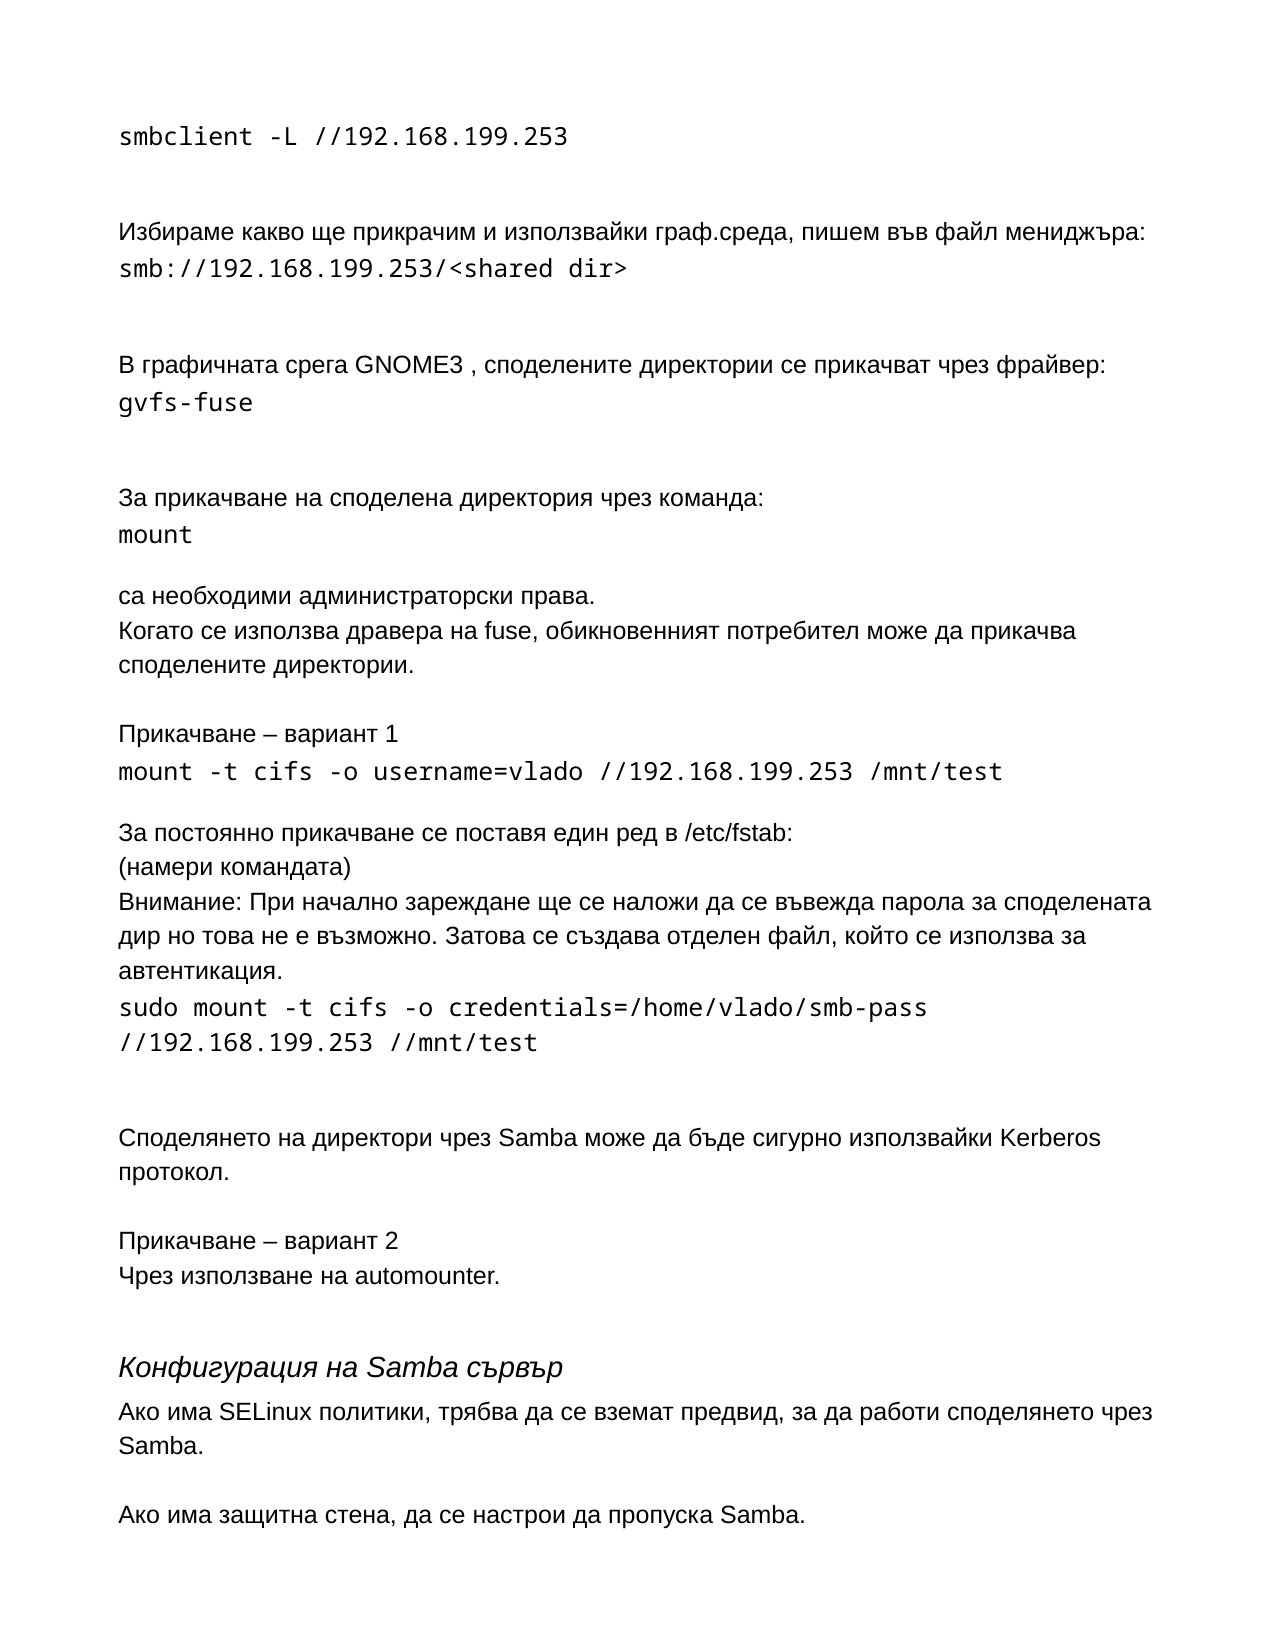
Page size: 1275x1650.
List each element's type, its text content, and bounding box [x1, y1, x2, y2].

text smb://192.168.199.253/<shared dir> [118, 251, 1157, 285]
text Ако има защитна стена, да се настрои да пропуска Samba. [118, 1500, 1157, 1529]
text Прикачване – вариант 1 [118, 719, 1157, 748]
text са необходими администраторски права. [118, 581, 1157, 610]
text gvfs-fuse [118, 384, 1157, 418]
text Избираме какво ще прикрачим и използвайки граф.среда, пишем във файл мениджъра: [118, 217, 1157, 245]
subtitle Конфигурация на Samba сървър [118, 1350, 1157, 1384]
text Прикачване – вариант 2 [118, 1226, 1157, 1255]
text Чрез използване на automounter. [118, 1261, 1157, 1289]
text Ако има SELinux политики, трябва да се вземат предвид, за да работи споделянето чрез Samba. [118, 1396, 1157, 1460]
text За прикачване на споделена директория чрез команда: [118, 483, 1157, 511]
text mount [118, 517, 1157, 551]
text Споделянето на директори чрез Samba може да бъде сигурно използвайки Kerberos протокол. [118, 1123, 1157, 1186]
text Внимание: При начално зареждане ще се наложи да се въвежда парола за споделената дир но това не е възможно. Затова се създава отделен файл, който се използва за автентикация. [118, 887, 1157, 984]
text (намери командата) [118, 852, 1157, 881]
text В графичната срега GNOME3 , споделените директории се прикачват чрез фрайвер: [118, 350, 1157, 378]
text Когато се използва дравера на fuse, обикновенният потребител може да прикачва споделените директории. [118, 616, 1157, 679]
text sudo mount -t cifs -o credentials=/home/vlado/smb-pass //192.168.199.253 //mnt/test [118, 990, 1157, 1058]
text За постоянно прикачване се поставя един ред в /etc/fstab: [118, 818, 1157, 846]
text smbclient -L //192.168.199.253 [118, 118, 1157, 152]
text mount -t cifs -o username=vlado //192.168.199.253 /mnt/test [118, 754, 1157, 788]
